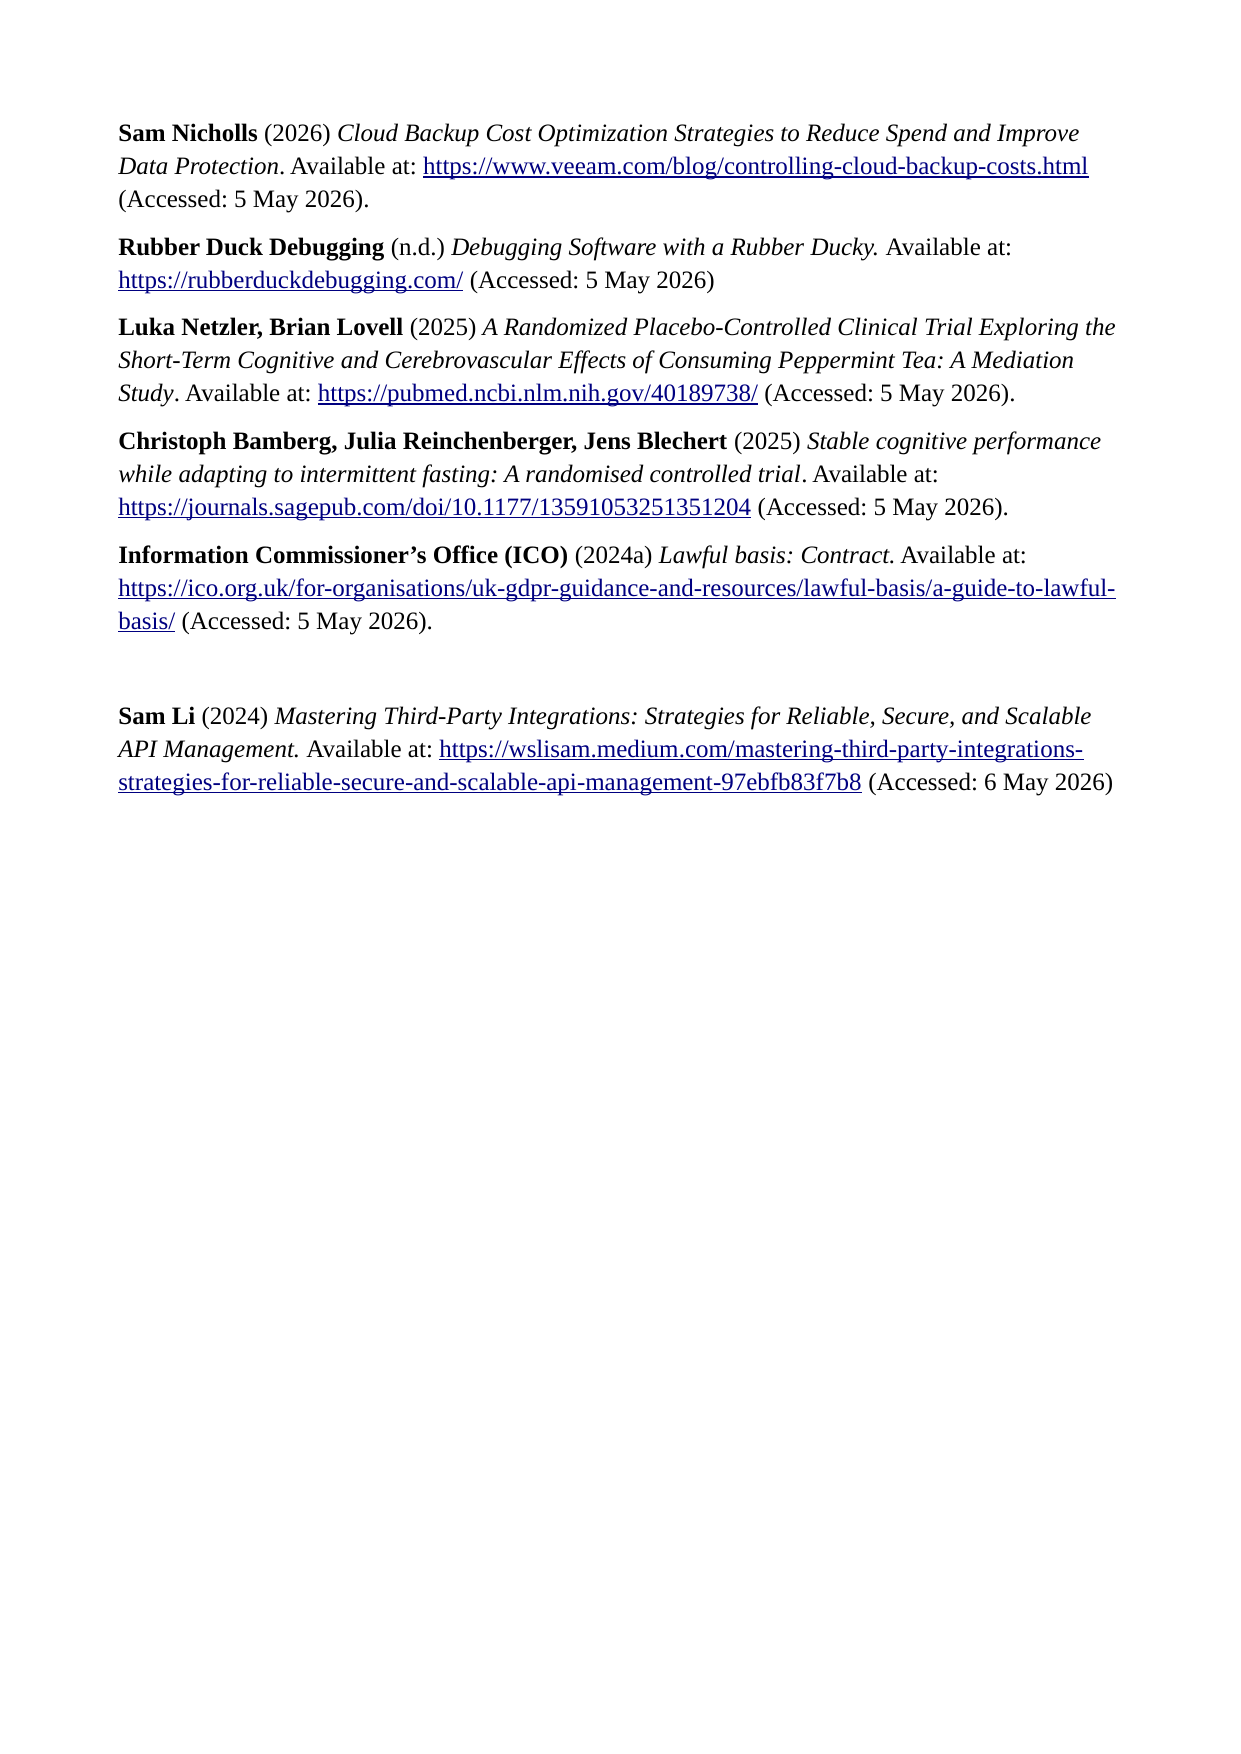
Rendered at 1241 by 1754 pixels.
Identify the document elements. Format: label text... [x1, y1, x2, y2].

text Information Commissioner’s Office (ICO) (2024a) Lawful basis: Contract. Available at: https://ico.org.uk/for-organisations/uk-gdpr-guidance-and-resources/lawful-basis/a-guide-to-lawful-basis/ (Accessed: 5 May 2026). [118, 540, 1122, 634]
text Luka Netzler, Brian Lovell (2025) A Randomized Placebo-Controlled Clinical Trial Exploring the Short-Term Cognitive and Cerebrovascular Effects of Consuming Peppermint Tea: A Mediation Study. Available at: https://pubmed.ncbi.nlm.nih.gov/40189738/ (Accessed: 5 May 2026). [118, 312, 1122, 407]
text Sam Nicholls (2026) Cloud Backup Cost Optimization Strategies to Reduce Spend and Improve Data Protection. Available at: https://www.veeam.com/blog/controlling-cloud-backup-costs.html (Accessed: 5 May 2026). [118, 118, 1122, 213]
text Christoph Bamberg, Julia Reinchenberger, Jens Blechert (2025) Stable cognitive performance while adapting to intermittent fasting: A randomised controlled trial. Available at: https://journals.sagepub.com/doi/10.1177/13591053251351204 (Accessed: 5 May 2026). [118, 426, 1122, 521]
text Sam Li (2024) Mastering Third-Party Integrations: Strategies for Reliable, Secure, and Scalable API Management. Available at: https://wslisam.medium.com/mastering-third-party-integrations-strategies-for-reliable-secure-and-scalable-api-management-97ebfb83f7b8 (Accessed: 6 May 2026) [118, 701, 1122, 796]
text Rubber Duck Debugging (n.d.) Debugging Software with a Rubber Ducky. Available at: https://rubberduckdebugging.com/ (Accessed: 5 May 2026) [118, 232, 1122, 293]
